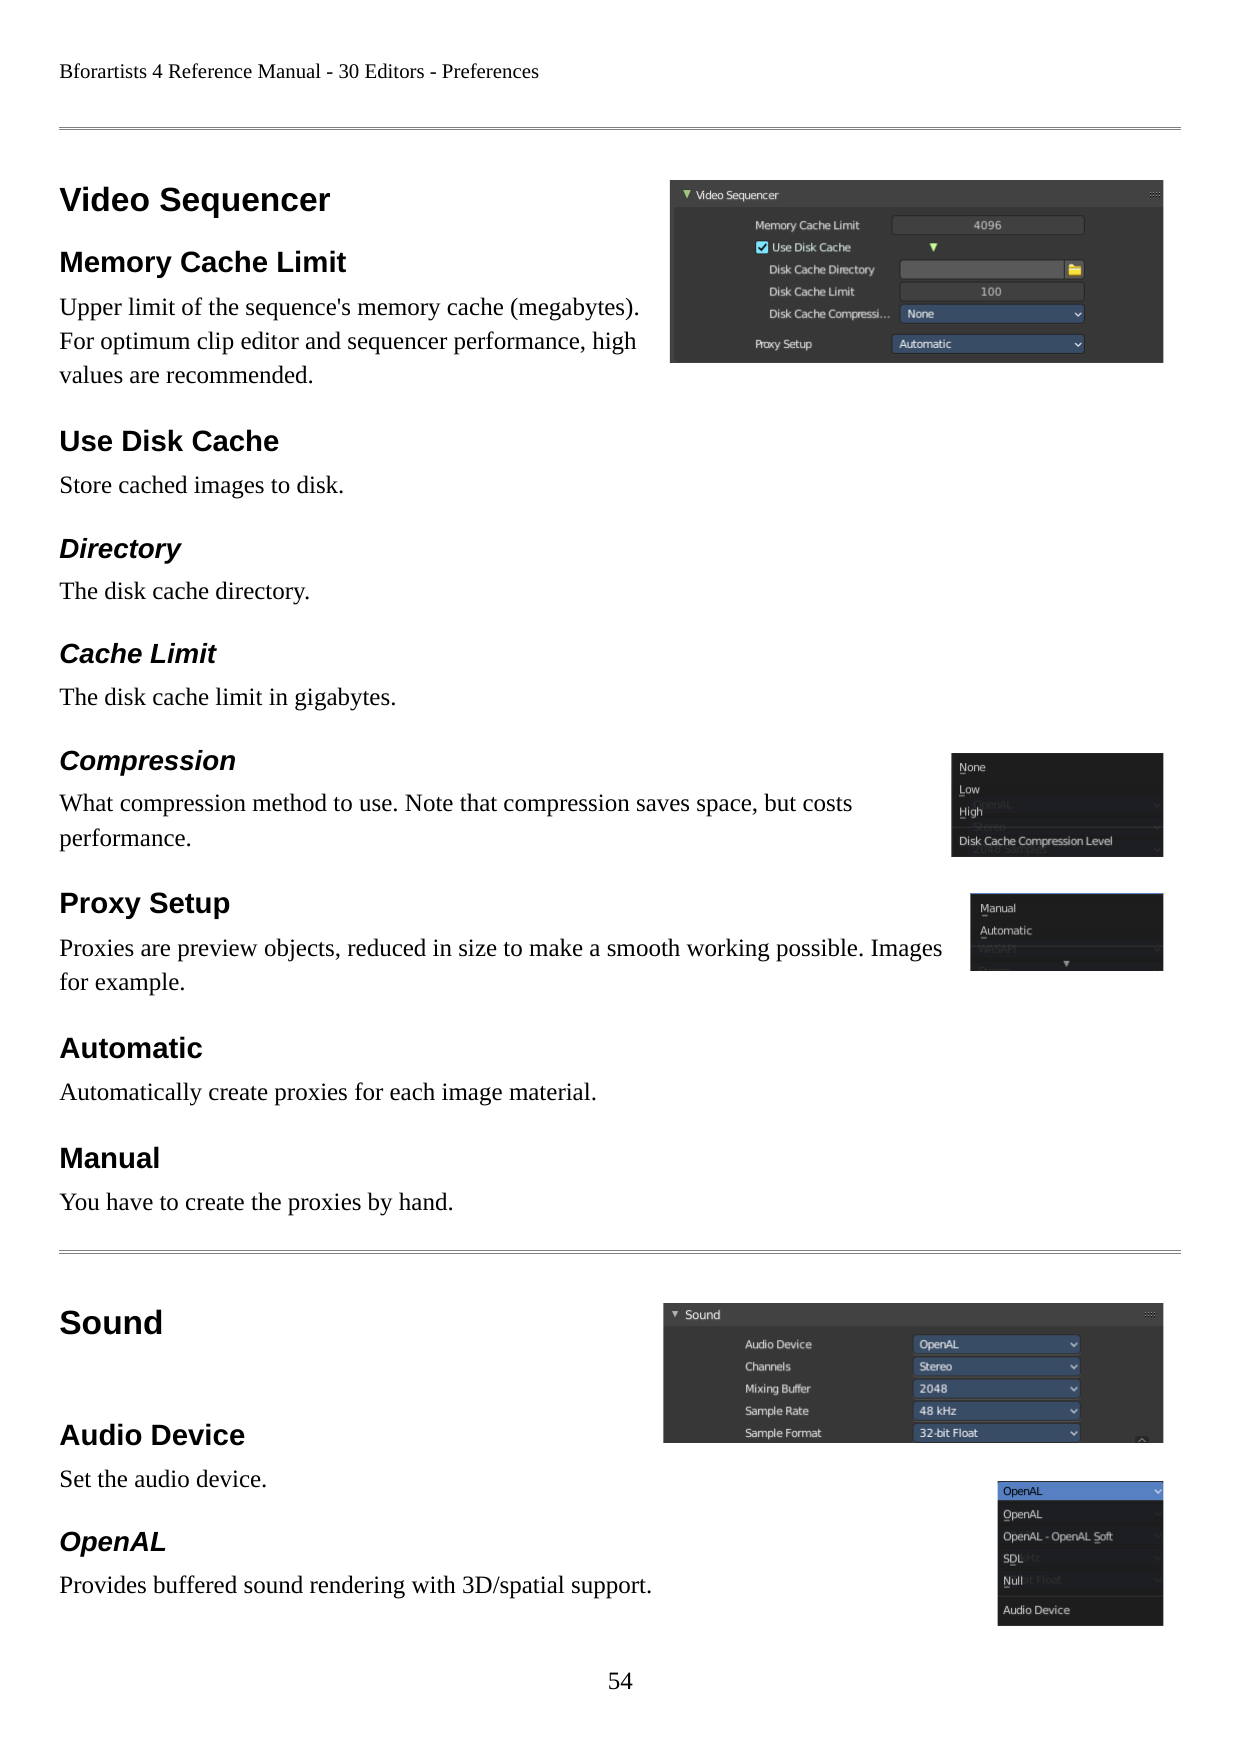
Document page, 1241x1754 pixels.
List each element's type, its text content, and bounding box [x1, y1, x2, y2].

subtitle Sound [59, 1303, 663, 1342]
picture [663, 1303, 1164, 1443]
subtitle Manual [59, 1141, 1181, 1174]
text The disk cache limit in gigabytes. [59, 682, 1181, 711]
text Store cached images to disk. [59, 470, 1181, 499]
picture [669, 180, 1164, 363]
subtitle Use Disk Cache [59, 424, 1181, 458]
subtitle Directory [59, 532, 1181, 564]
subtitle Automatic [59, 1031, 1181, 1064]
picture [951, 753, 1164, 857]
text Proxies are preview objects, reduced in size to make a smooth working possible. Images for example. [59, 933, 1181, 996]
picture [970, 893, 1164, 971]
text Set the audio device. [59, 1464, 1181, 1493]
picture [997, 1481, 1164, 1626]
subtitle Proxy Setup [59, 886, 1181, 920]
subtitle Memory Cache Limit [59, 245, 669, 279]
text You have to create the proxies by hand. [59, 1187, 1181, 1216]
subtitle Compression [59, 744, 1181, 776]
subtitle Video Sequencer [59, 179, 1181, 218]
text Provides buffered sound rendering with 3D/spatial support. [59, 1570, 997, 1599]
text Upper limit of the sequence's memory cache (megabytes). For optimum clip editor and sequencer performance, high values are recommended. [59, 292, 1181, 389]
subtitle [1164, 1303, 1181, 1342]
text What compression method to use. Note that compression saves space, but costs performance. [59, 788, 951, 851]
text The disk cache directory. [59, 576, 1181, 605]
subtitle Audio Device [59, 1418, 1181, 1451]
subtitle Cache Limit [59, 638, 1181, 670]
subtitle [1164, 1526, 1181, 1557]
subtitle [1164, 245, 1181, 279]
text Automatically create proxies for each image material. [59, 1077, 1181, 1106]
subtitle OpenAL [59, 1526, 997, 1557]
